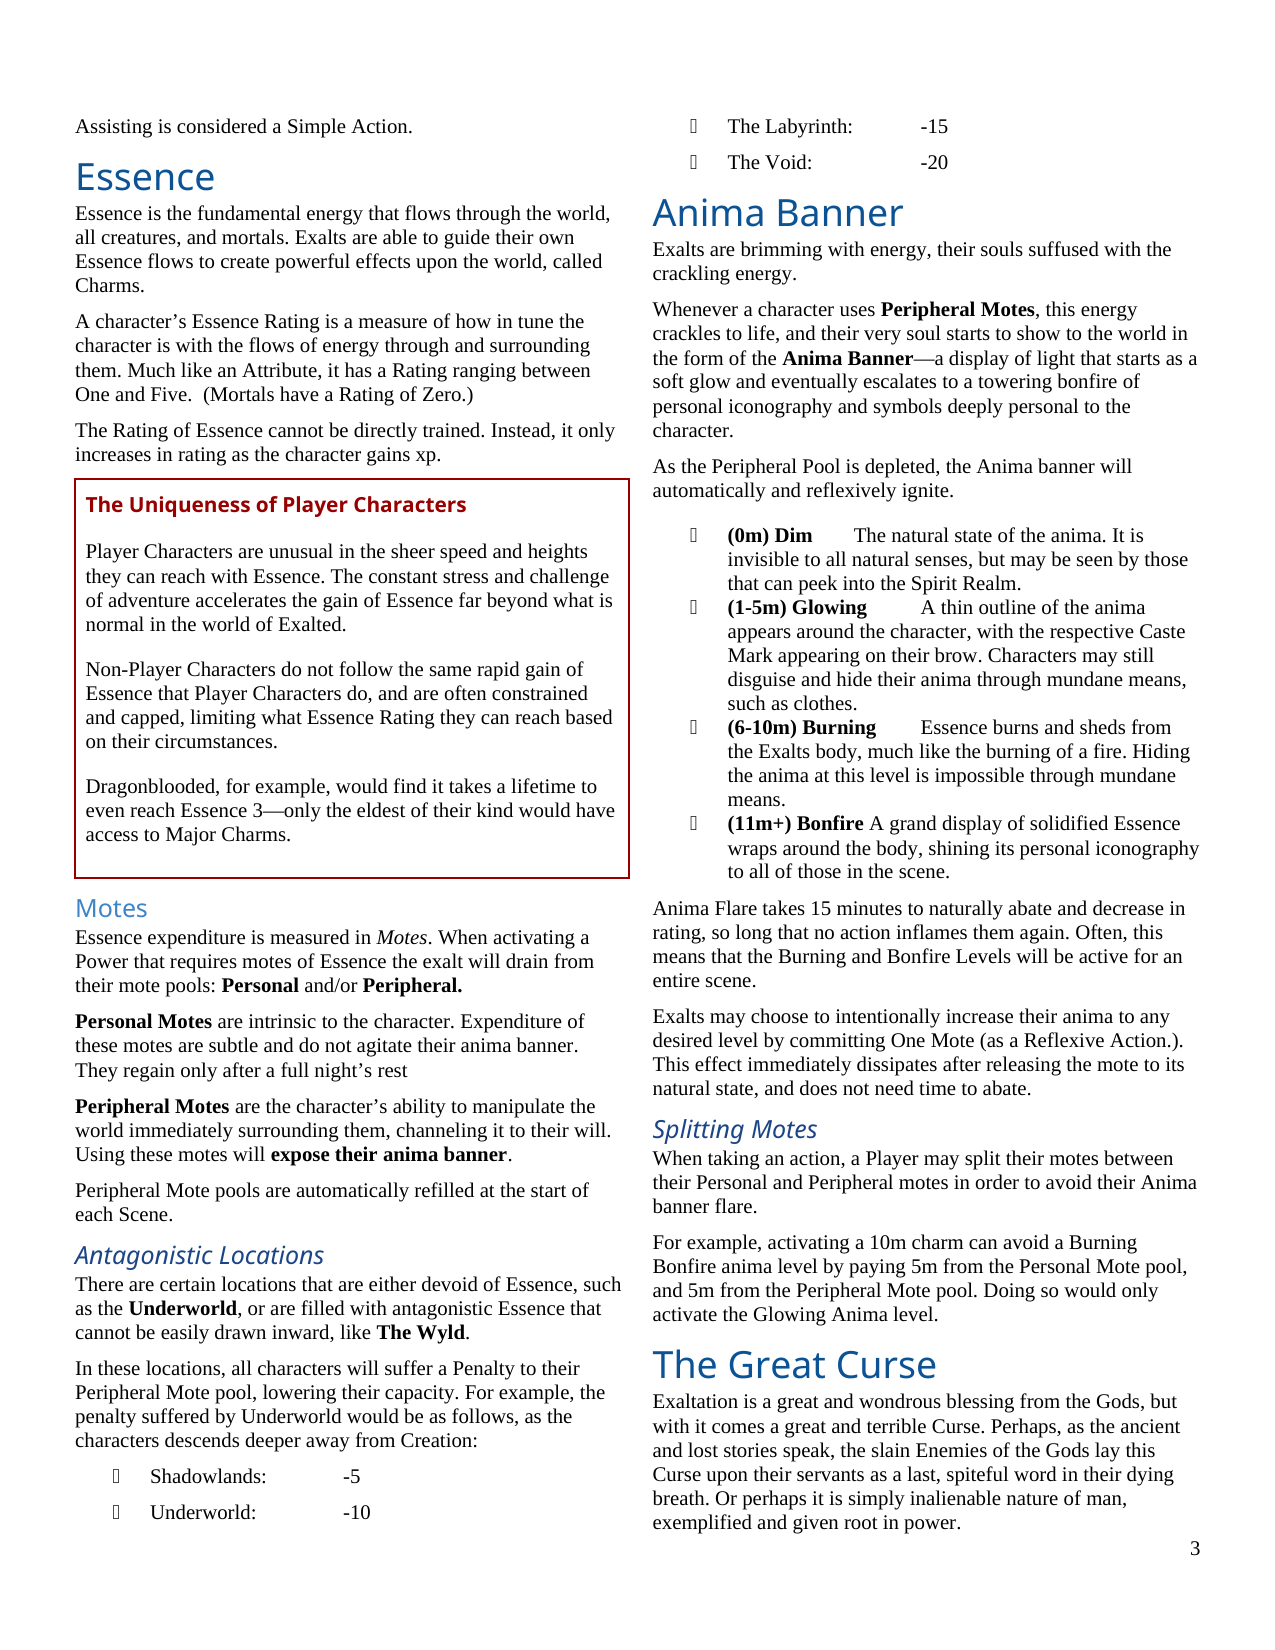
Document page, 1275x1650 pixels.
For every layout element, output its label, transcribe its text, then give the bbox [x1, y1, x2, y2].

text Exalts are brimming with energy, their souls suffused with the crackling energy. [652, 237, 1200, 285]
list (11m+) Bonfire A grand display of solidified Essence wraps around the body, shining its personal iconography to all of those in the scene. [690, 811, 1200, 883]
text The Rating of Essence cannot be directly trained. Instead, it only increases in rating as the character gains xp. [75, 418, 622, 466]
text Personal Motes are intrinsic to the character. Expenditure of these motes are subtle and do not agitate their anima banner. They regain only after a full night’s rest [75, 1009, 622, 1082]
subtitle Splitting Motes [652, 1112, 1200, 1146]
subtitle Essence [75, 150, 622, 201]
text Anima Flare takes 15 minutes to naturally abate and decrease in rating, so long that no action inflames them again. Often, this means that the Burning and Bonfire Levels will be active for an entire scene. [652, 896, 1200, 992]
table_header The Uniqueness of Player Characters Player Characters are unusual in the sheer speed and heights they can reach with Essence. The constant stress and challenge of adventure accelerates the gain of Essence far beyond what is normal in the world of Exalted. Non-Player Characters do not follow the same rapid gain of Essence that Player Characters do, and are often constrained and capped, limiting what Essence Rating they can reach based on their circumstances. Dragonblooded, for example, would find it takes a lifetime to even reach Essence 3—only the eldest of their kind would have access to Major Charms. [76, 480, 628, 877]
text As the Peripheral Pool is depleted, the Anima banner will automatically and reflexively ignite. [652, 454, 1200, 502]
list The Labyrinth: -15 [690, 114, 1200, 138]
text Exaltation is a great and wondrous blessing from the Gods, but with it comes a great and terrible Curse. Perhaps, as the ancient and lost stories speak, the slain Enemies of the Gods lay this Curse upon their servants as a last, spiteful word in their dying breath. Or perhaps it is simply inalienable nature of man, exemplified and given root in power. [652, 1389, 1200, 1534]
list (0m) Dim The natural state of the anima. It is invisible to all natural senses, but may be seen by those that can peek into the Spirit Realm. [690, 523, 1200, 595]
list (6-10m) Burning Essence burns and sheds from the Exalts body, much like the burning of a fire. Hiding the anima at this level is impossible through mundane means. [690, 715, 1200, 811]
text Essence is the fundamental energy that flows through the world, all creatures, and mortals. Exalts are able to guide their own Essence flows to create powerful effects upon the world, called Charms. [75, 201, 622, 297]
subtitle The Great Curse [652, 1338, 1200, 1389]
text Whenever a character uses Peripheral Motes, this energy crackles to life, and their very soul starts to show to the world in the form of the Anima Banner—a display of light that starts as a soft glow and eventually escalates to a towering bonfire of personal iconography and symbols deeply personal to the character. [652, 297, 1200, 442]
text For example, activating a 10m charm can avoid a Burning Bonfire anima level by paying 5m from the Personal Mote pool, and 5m from the Peripheral Mote pool. Doing so would only activate the Glowing Anima level. [652, 1230, 1200, 1326]
text When taking an action, a Player may split their motes between their Personal and Peripheral motes in order to avoid their Anima banner flare. [652, 1146, 1200, 1218]
list (1-5m) Glowing A thin outline of the anima appears around the character, with the respective Caste Mark appearing on their brow. Characters may still disguise and hide their anima through mundane means, such as clothes. [690, 595, 1200, 715]
subtitle Motes [75, 891, 622, 925]
text A character’s Essence Rating is a measure of how in tune the character is with the flows of energy through and surrounding them. Much like an Attribute, it has a Rating ranging between One and Five. (Mortals have a Rating of Zero.) [75, 309, 622, 406]
text Peripheral Mote pools are automatically refilled at the start of each Scene. [75, 1178, 622, 1226]
list Underworld: -10 [112, 1500, 622, 1524]
list Shadowlands: -5 [112, 1464, 622, 1488]
subtitle Anima Banner [652, 186, 1200, 237]
text Essence expenditure is measured in Motes. When activating a Power that requires motes of Essence the exalt will drain from their mote pools: Personal and/or Peripheral. [75, 925, 622, 997]
text Peripheral Motes are the character’s ability to manipulate the world immediately surrounding them, channeling it to their will. Using these motes will expose their anima banner. [75, 1093, 622, 1166]
text Assisting is considered a Simple Action. [75, 114, 622, 138]
subtitle Antagonistic Locations [75, 1238, 622, 1272]
list The Void: -20 [690, 150, 1200, 174]
text In these locations, all characters will suffer a Penalty to their Peripheral Mote pool, lowering their capacity. For example, the penalty suffered by Underworld would be as follows, as the characters descends deeper away from Creation: [75, 1356, 622, 1452]
text Exalts may choose to intentionally increase their anima to any desired level by committing One Mote (as a Reflexive Action.). This effect immediately dissipates after releasing the mote to its natural state, and does not need time to abate. [652, 1004, 1200, 1100]
text There are certain locations that are either devoid of Essence, such as the Underworld, or are filled with antagonistic Essence that cannot be easily drawn inward, like The Wyld. [75, 1272, 622, 1344]
